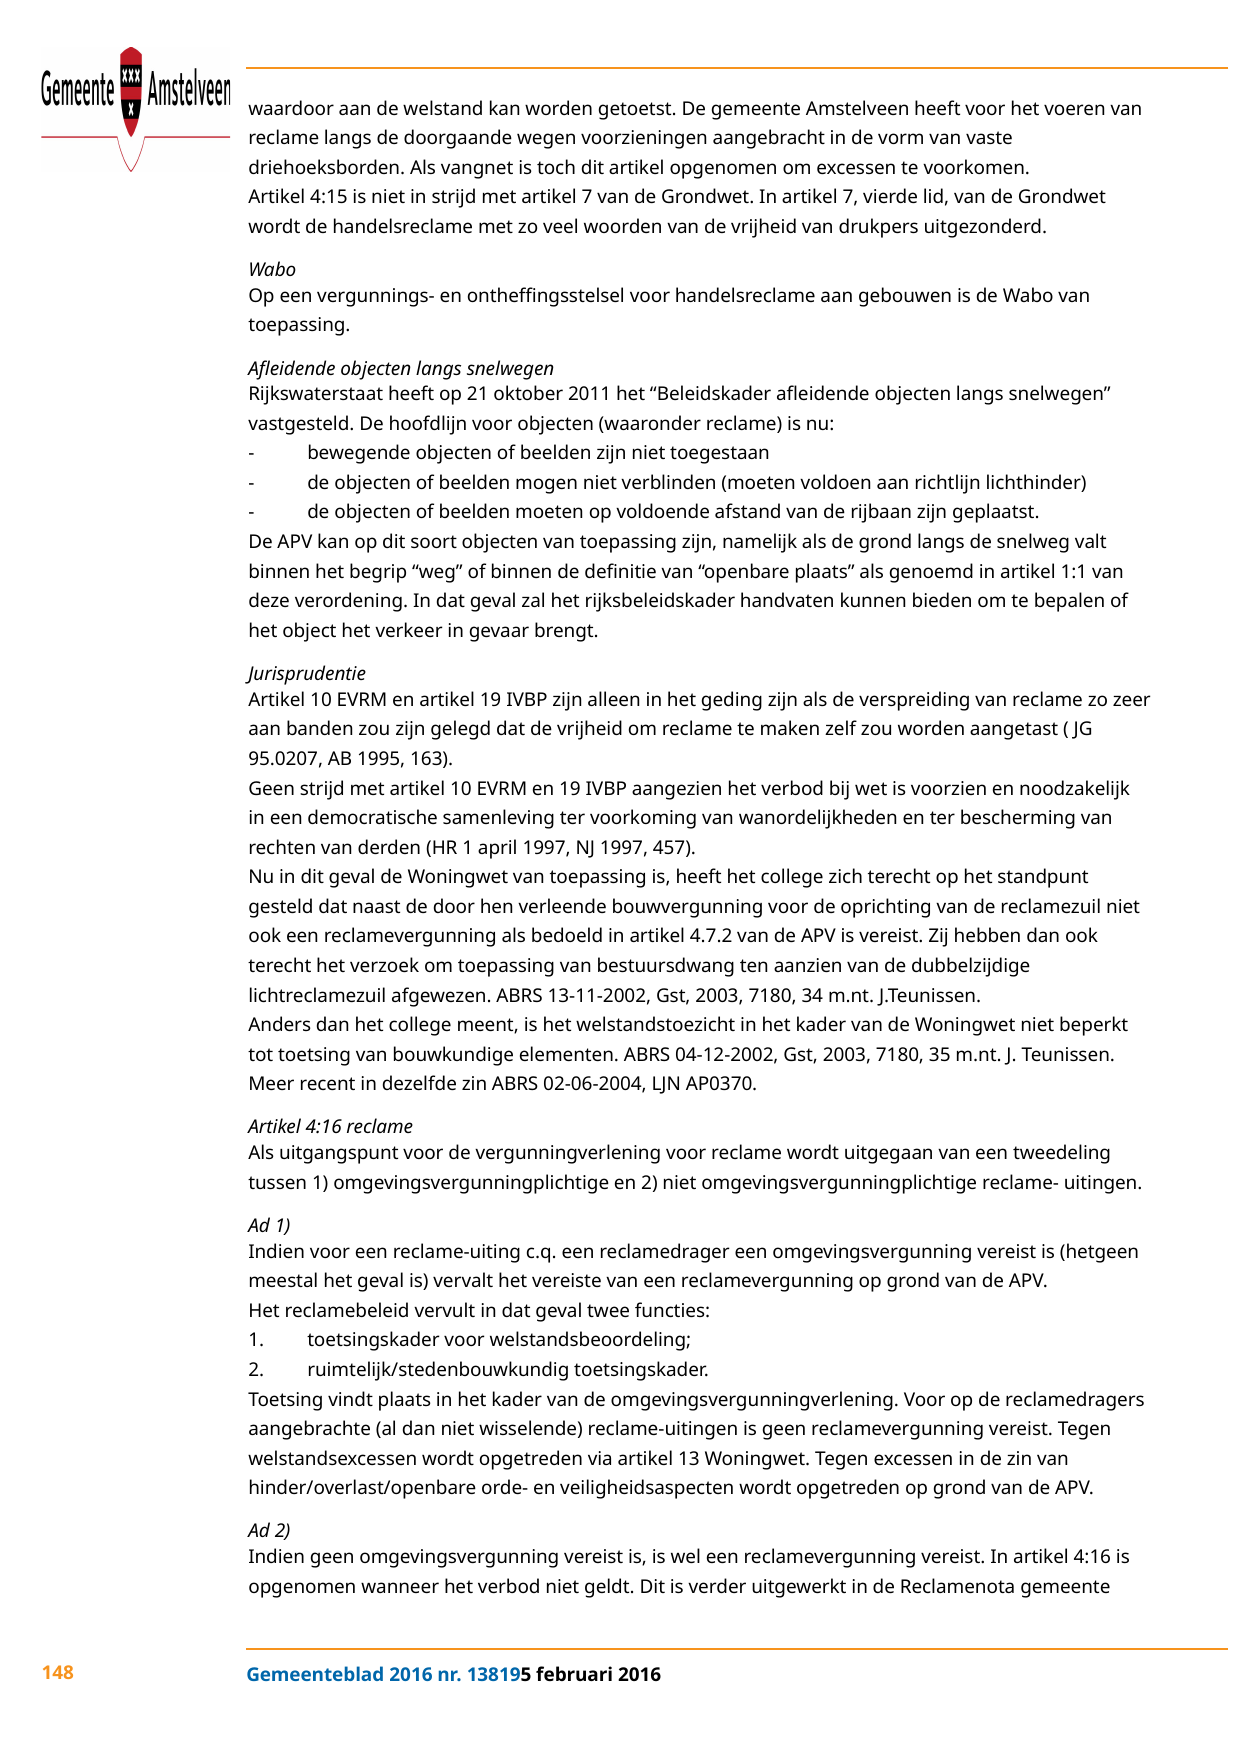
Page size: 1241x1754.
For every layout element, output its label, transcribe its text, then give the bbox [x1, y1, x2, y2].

list bewegende objecten of beelden zijn niet toegestaan [248, 439, 1152, 465]
text Nu in dit geval de Woningwet van toepassing is, heeft het college zich terecht op het standpunt gesteld dat naast de door hen verleende bouwvergunning voor de oprichting van de reclamezuil niet ook een reclamevergunning als bedoeld in artikel 4.7.2 van de APV is vereist. Zij hebben dan ook terecht het verzoek om toepassing van bestuursdwang ten aanzien van de dubbelzijdige lichtreclamezuil afgewezen. ABRS 13-11-2002, Gst, 2003, 7180, 34 m.nt. J.Teunissen. [248, 863, 1152, 1007]
text Artikel 4:15 is niet in strijd met artikel 7 van de Grondwet. In artikel 7, vierde lid, van de Grondwet wordt de handelsreclame met zo veel woorden van de vrijheid van drukpers uitgezonderd. [248, 183, 1152, 239]
text Artikel 10 EVRM en artikel 19 IVBP zijn alleen in het geding zijn als de verspreiding van reclame zo zeer aan banden zou zijn gelegd dat de vrijheid om reclame te maken zelf zou worden aangetast ( JG 95.0207, AB 1995, 163). [248, 686, 1152, 771]
list ruimtelijk/stedenbouwkundig toetsingskader. [248, 1356, 1152, 1382]
text Als uitgangspunt voor de vergunningverlening voor reclame wordt uitgegaan van een tweedeling tussen 1) omgevingsvergunningplichtige en 2) niet omgevingsvergunningplichtige reclame- uitingen. [248, 1139, 1152, 1195]
text Het reclamebeleid vervult in dat geval twee functies: [248, 1297, 1152, 1323]
text Indien geen omgevingsvergunning vereist is, is wel een reclamevergunning vereist. In artikel 4:16 is opgenomen wanneer het verbod niet geldt. Dit is verder uitgewerkt in de Reclamenota gemeente [248, 1543, 1152, 1599]
text Jurisprudentie [248, 660, 1152, 686]
text Anders dan het college meent, is het welstandstoezicht in het kader van de Woningwet niet beperkt tot toetsing van bouwkundige elementen. ABRS 04-12-2002, Gst, 2003, 7180, 35 m.nt. J. Teunissen. [248, 1011, 1152, 1067]
text Artikel 4:16 reclame [248, 1114, 1152, 1139]
list de objecten of beelden moeten op voldoende afstand van de rijbaan zijn geplaatst. [248, 499, 1152, 524]
text Rijkswaterstaat heeft op 21 oktober 2011 het “Beleidskader afleidende objecten langs snelwegen” vastgesteld. De hoofdlijn voor objecten (waaronder reclame) is nu: [248, 380, 1152, 436]
text Geen strijd met artikel 10 EVRM en 19 IVBP aangezien het verbod bij wet is voorzien en noodzakelijk in een democratische samenleving ter voorkoming van wanordelijkheden en ter bescherming van rechten van derden (HR 1 april 1997, NJ 1997, 457). [248, 775, 1152, 859]
text Meer recent in dezelfde zin ABRS 02-06-2004, LJN AP0370. [248, 1071, 1152, 1096]
text Ad 1) [248, 1212, 1152, 1238]
text Toetsing vindt plaats in het kader van de omgevingsvergunningverlening. Voor op de reclamedragers aangebrachte (al dan niet wisselende) reclame-uitingen is geen reclamevergunning vereist. Tegen welstandsexcessen wordt opgetreden via artikel 13 Woningwet. Tegen excessen in de zin van hinder/overlast/openbare orde- en veiligheidsaspecten wordt opgetreden op grond van de APV. [248, 1386, 1152, 1500]
text waardoor aan de welstand kan worden getoetst. De gemeente Amstelveen heeft voor het voeren van reclame langs de doorgaande wegen voorzieningen aangebracht in de vorm van vaste driehoeksborden. Als vangnet is toch dit artikel opgenomen om excessen te voorkomen. [248, 95, 1152, 180]
text Wabo [248, 256, 1152, 282]
text De APV kan op dit soort objecten van toepassing zijn, namelijk als de grond langs de snelweg valt binnen het begrip “weg” of binnen de definitie van “openbare plaats” als genoemd in artikel 1:1 van deze verordening. In dat geval zal het rijksbeleidskader handvaten kunnen bieden om te bepalen of het object het verkeer in gevaar brengt. [248, 528, 1152, 643]
text Ad 2) [248, 1518, 1152, 1543]
text Indien voor een reclame-uiting c.q. een reclamedrager een omgevingsvergunning vereist is (hetgeen meestal het geval is) vervalt het vereiste van een reclamevergunning op grond van de APV. [248, 1238, 1152, 1293]
text Afleidende objecten langs snelwegen [248, 355, 1152, 380]
list toetsingskader voor welstandsbeoordeling; [248, 1327, 1152, 1352]
text Op een vergunnings- en ontheffingsstelsel voor handelsreclame aan gebouwen is de Wabo van toepassing. [248, 282, 1152, 337]
list de objecten of beelden mogen niet verblinden (moeten voldoen aan richtlijn lichthinder) [248, 469, 1152, 495]
picture [41, 47, 231, 172]
